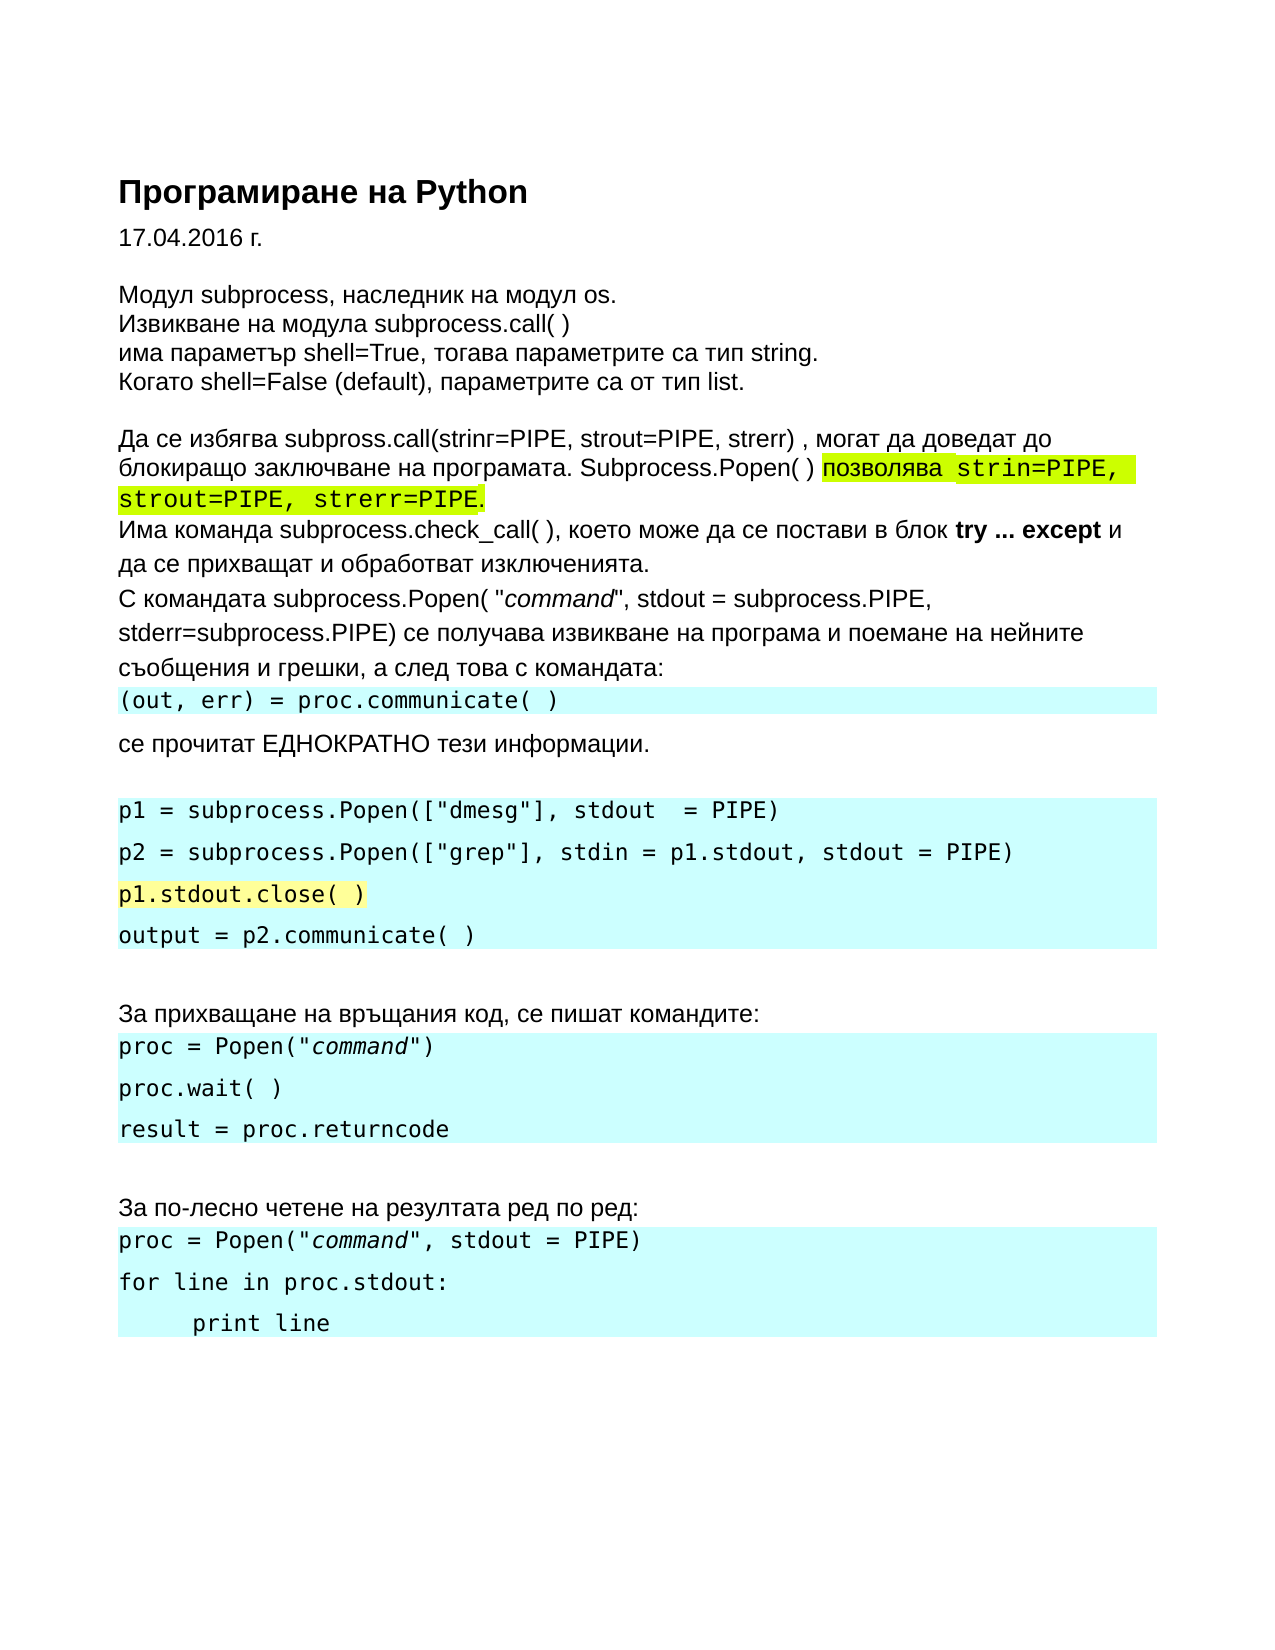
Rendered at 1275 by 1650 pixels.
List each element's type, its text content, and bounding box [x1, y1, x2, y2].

text 17.04.2016 г. [118, 223, 1157, 252]
text proc = Popen("command") [118, 1033, 1157, 1060]
text (out, err) = proc.communicate( ) [118, 687, 1157, 714]
text output = p2.communicate( ) [118, 923, 1157, 949]
text for line in proc.stdout: [118, 1269, 1157, 1296]
text p1.stdout.close( ) [118, 881, 1157, 908]
text result = proc.returncode [118, 1117, 1157, 1143]
text Извикване на модула subprocess.call( ) [118, 309, 1157, 338]
text proc.wait( ) [118, 1075, 1157, 1102]
text Да се избягва subpross.call(strinг=PIPE, strout=PIPE, strerr) , могат да доведат до блокиращо заключване на програмата. Subprocess.Popen( ) позволява strin=PIPE, strout=PIPE, strerr=PIPE. [118, 424, 1157, 515]
text има параметър shell=True, тогава параметрите са тип string. [118, 338, 1157, 367]
text За по-лесно четене на резултата ред по ред: [118, 1193, 1157, 1222]
text Модул subprocess, наследник на модул os. [118, 280, 1157, 309]
subtitle Програмиране на Python [118, 172, 1157, 210]
text proc = Popen("command", stdout = PIPE) [118, 1227, 1157, 1254]
text се прочитат ЕДНОКРАТНО тези информации. [118, 729, 1157, 757]
text p1 = subprocess.Popen(["dmesg"], stdout = PIPE) [118, 798, 1157, 824]
text p2 = subprocess.Popen(["grep"], stdin = p1.stdout, stdout = PIPE) [118, 839, 1157, 866]
text За прихващане на връщания код, се пишат командите: [118, 999, 1157, 1028]
text Има команда subprocess.check_call( ), което може да се постави в блок try ... except и да се прихващат и обработват изключенията. [118, 515, 1157, 578]
text print line [118, 1311, 1157, 1337]
text Когато shell=False (default), параметрите са от тип list. [118, 367, 1157, 395]
text С командата subprocess.Popen( "command", stdout = subprocess.PIPE, stderr=subprocess.PIPE) се получава извикване на програма и поемане на нейните съобщения и грешки, а след това с командата: [118, 584, 1157, 681]
